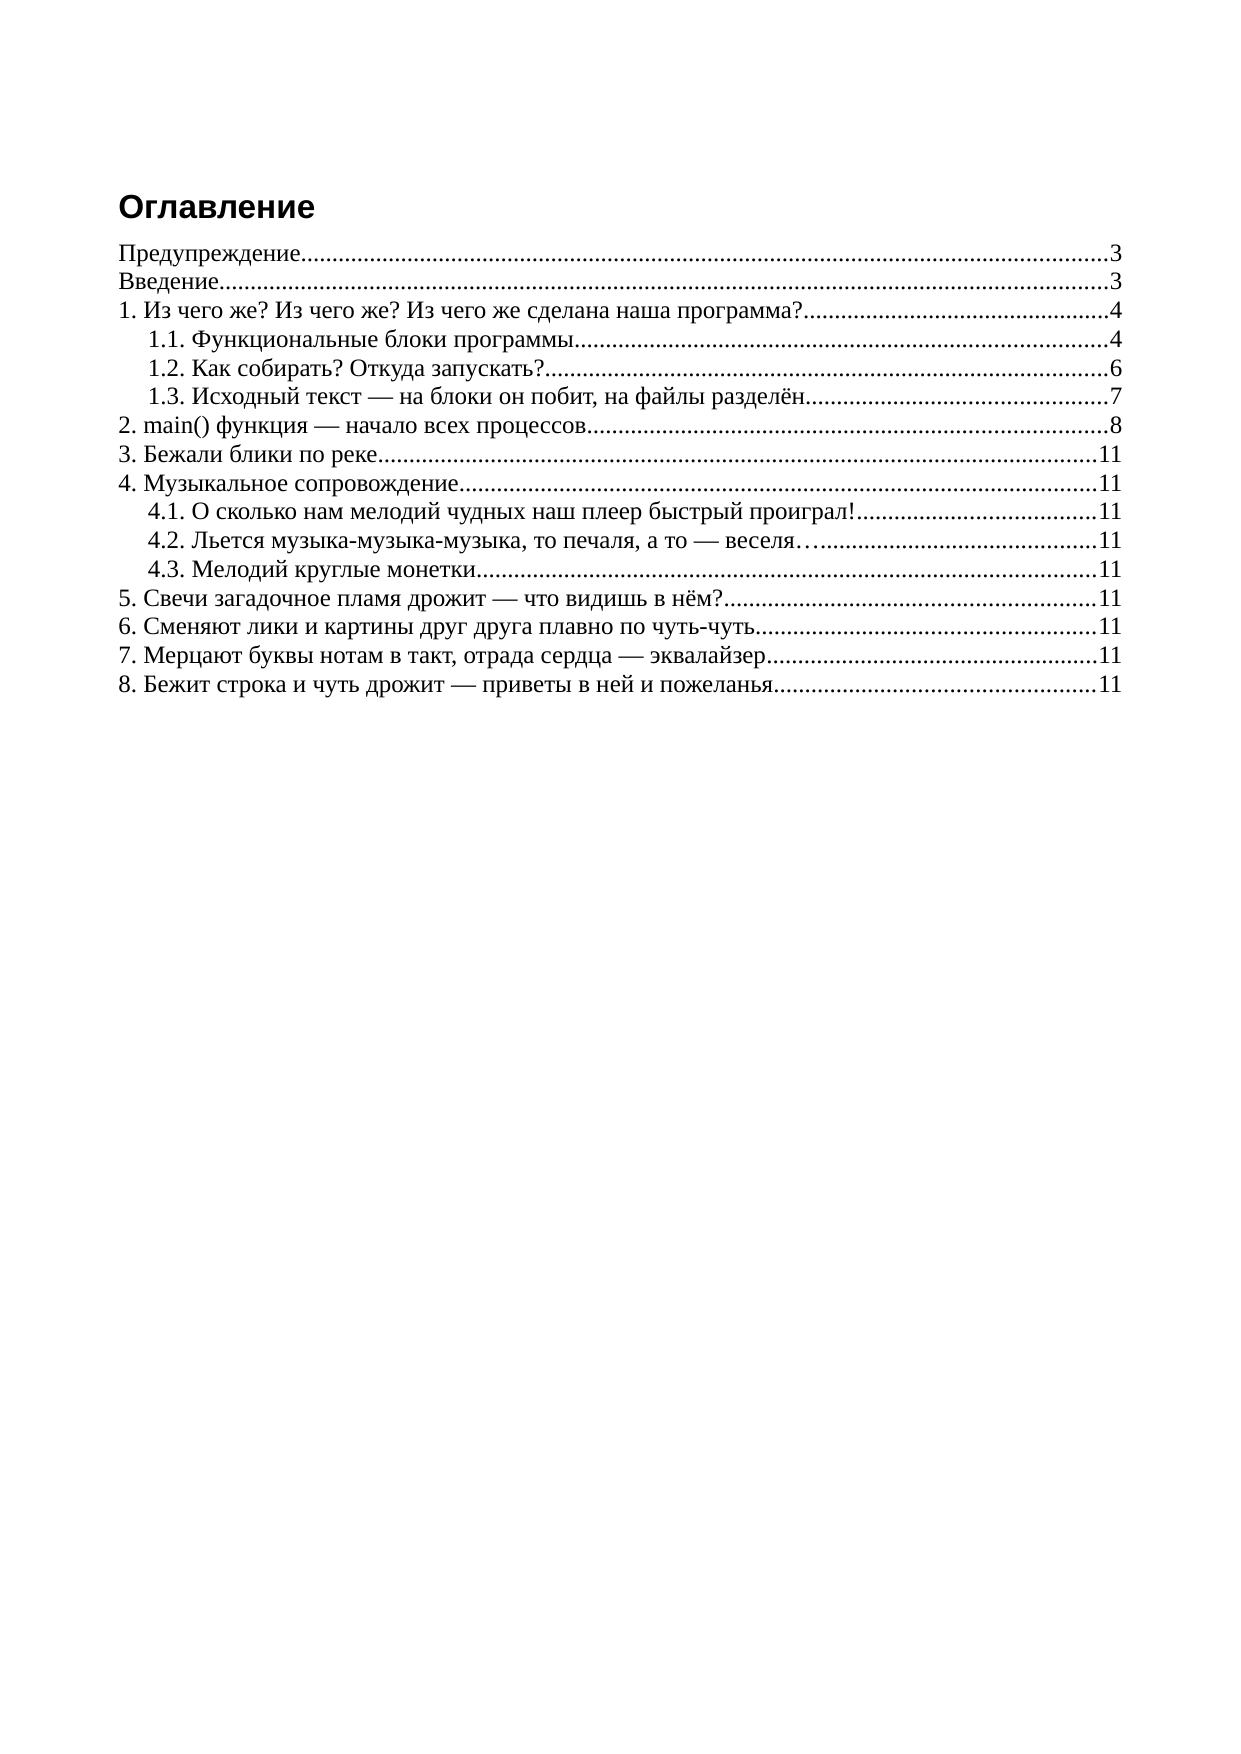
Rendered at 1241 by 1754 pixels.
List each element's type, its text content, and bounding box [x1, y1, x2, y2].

text 4.1. О сколько нам мелодий чудных наш плеер быстрый проиграл! 11 [148, 496, 1122, 525]
text 4.3. Мелодий круглые монетки 11 [148, 554, 1122, 583]
text Предупреждение 3 [118, 238, 1122, 266]
text 8. Бежит строка и чуть дрожит — приветы в ней и пожеланья 11 [118, 669, 1122, 698]
text 1. Из чего же? Из чего же? Из чего же сделана наша программа? 4 [118, 295, 1122, 324]
subtitle Оглавление [118, 187, 1122, 225]
text 1.2. Как собирать? Откуда запускать? 6 [148, 353, 1122, 381]
text 3. Бежали блики по реке 11 [118, 439, 1122, 468]
text 1.3. Исходный текст — на блоки он побит, на файлы разделён 7 [148, 381, 1122, 410]
text Введение 3 [118, 266, 1122, 295]
text 5. Свечи загадочное пламя дрожит — что видишь в нём? 11 [118, 583, 1122, 611]
text 6. Сменяют лики и картины друг друга плавно по чуть-чуть 11 [118, 611, 1122, 640]
text 4.2. Льется музыка-музыка-музыка, то печаля, а то — веселя… 11 [148, 525, 1122, 554]
text 2. main() функция — начало всех процессов 8 [118, 410, 1122, 439]
text 7. Мерцают буквы нотам в такт, отрада сердца — эквалайзер 11 [118, 640, 1122, 669]
text 4. Музыкальное сопровождение 11 [118, 468, 1122, 496]
text 1.1. Функциональные блоки программы 4 [148, 324, 1122, 353]
